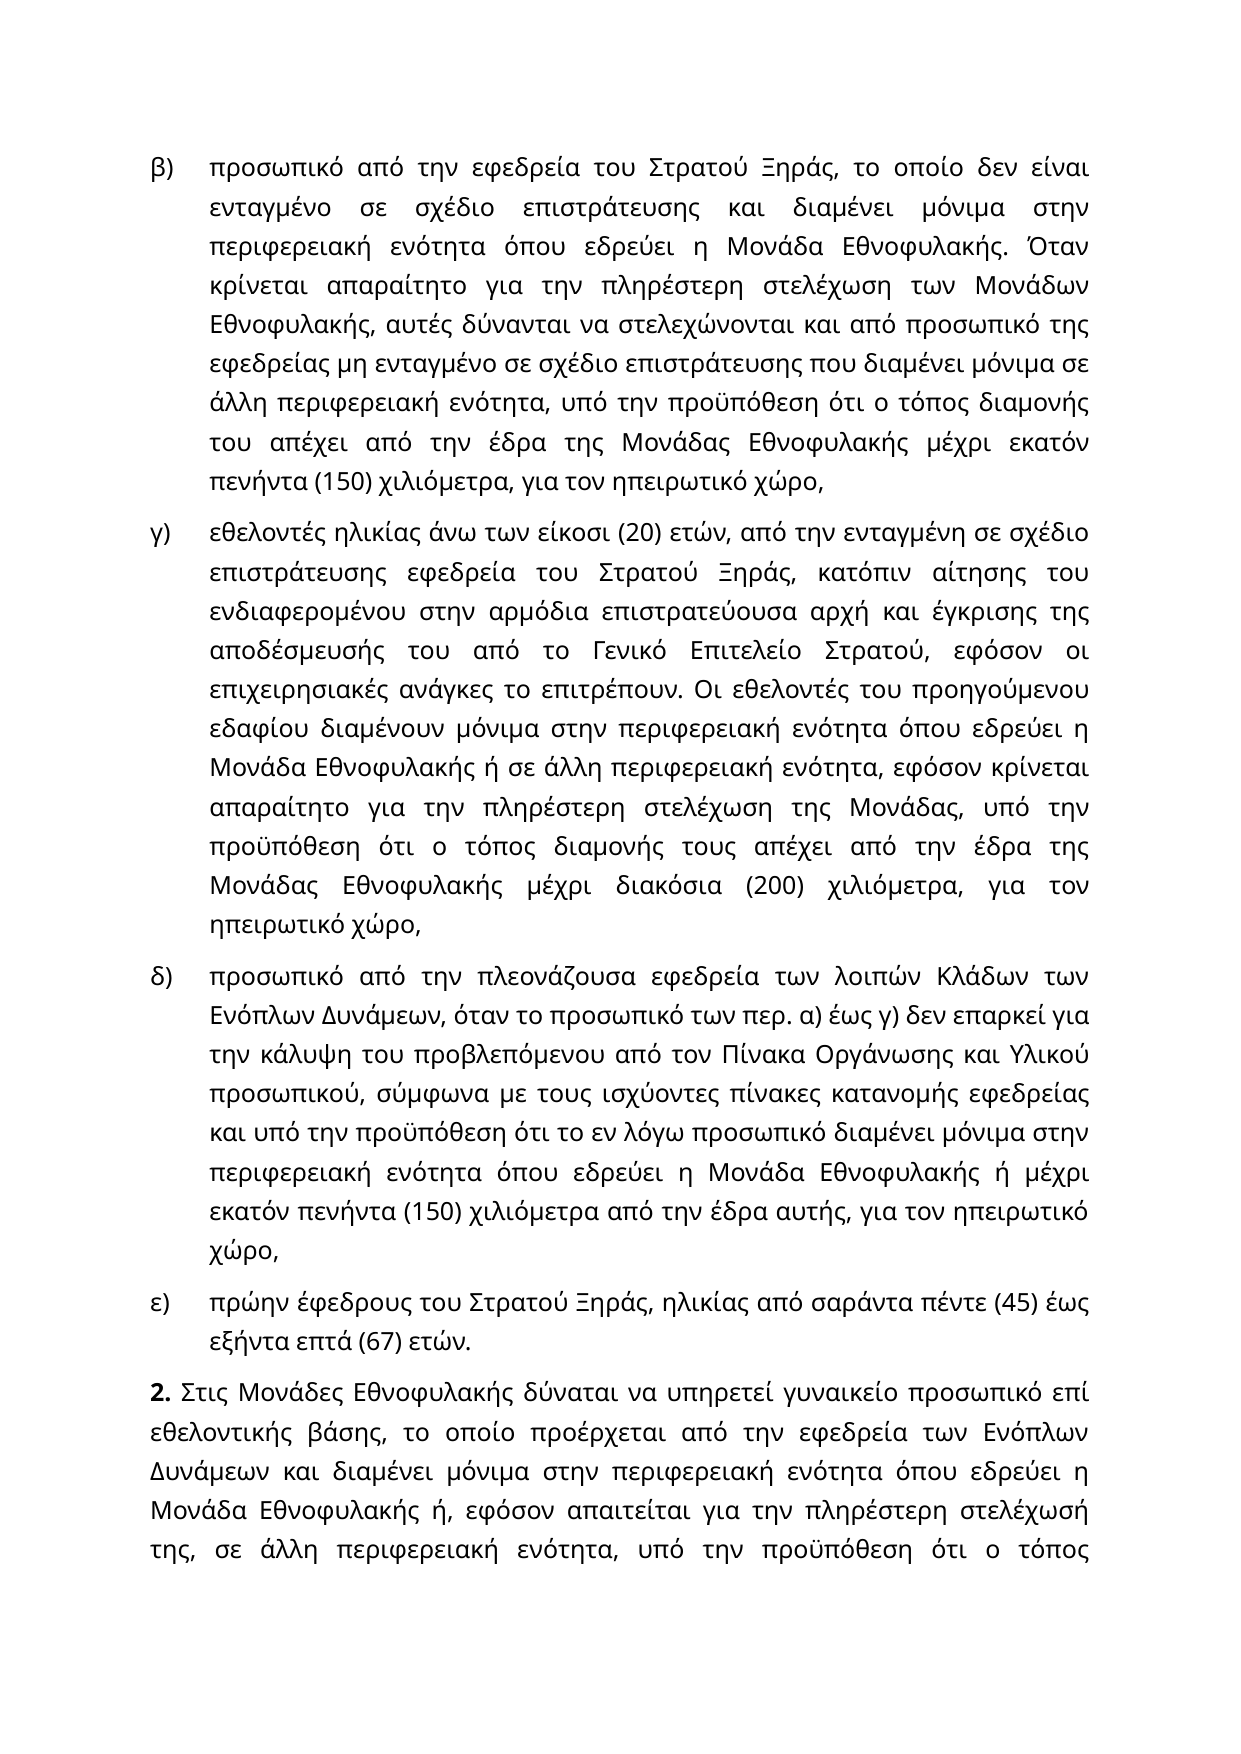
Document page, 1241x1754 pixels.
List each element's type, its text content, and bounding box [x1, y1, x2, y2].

text 2. Στις Μονάδες Εθνοφυλακής δύναται να υπηρετεί γυναικείο προσωπικό επί εθελοντικής βάσης, το οποίο προέρχεται από την εφεδρεία των Ενόπλων Δυνάμεων και διαμένει μόνιμα στην περιφερειακή ενότητα όπου εδρεύει η Μονάδα Εθνοφυλακής ή, εφόσον απαιτείται για την πληρέστερη στελέχωσή της, σε άλλη περιφερειακή ενότητα, υπό την προϋπόθεση ότι ο τόπος [150, 1375, 1090, 1566]
list δ) προσωπικό από την πλεονάζουσα εφεδρεία των λοιπών Κλάδων των Ενόπλων Δυνάμεων, όταν το προσωπικό των περ. α) έως γ) δεν επαρκεί για την κάλυψη του προβλεπόμενου από τον Πίνακα Οργάνωσης και Υλικού προσωπικού, σύμφωνα με τους ισχύοντες πίνακες κατανομής εφεδρείας και υπό την προϋπόθεση ότι το εν λόγω προσωπικό διαμένει μόνιμα στην περιφερειακή ενότητα όπου εδρεύει η Μονάδα Εθνοφυλακής ή μέχρι εκατόν πενήντα (150) χιλιόμετρα από την έδρα αυτής, για τον ηπειρωτικό χώρο, [150, 958, 1090, 1267]
list ε) πρώην έφεδρους του Στρατού Ξηράς, ηλικίας από σαράντα πέντε (45) έως εξήντα επτά (67) ετών. [150, 1284, 1090, 1357]
list β) προσωπικό από την εφεδρεία του Στρατού Ξηράς, το οποίο δεν είναι ενταγμένο σε σχέδιο επιστράτευσης και διαμένει μόνιμα στην περιφερειακή ενότητα όπου εδρεύει η Μονάδα Εθνοφυλακής. Όταν κρίνεται απαραίτητο για την πληρέστερη στελέχωση των Μονάδων Εθνοφυλακής, αυτές δύνανται να στελεχώνονται και από προσωπικό της εφεδρείας μη ενταγμένο σε σχέδιο επιστράτευσης που διαμένει μόνιμα σε άλλη περιφερειακή ενότητα, υπό την προϋπόθεση ότι ο τόπος διαμονής του απέχει από την έδρα της Μονάδας Εθνοφυλακής μέχρι εκατόν πενήντα (150) χιλιόμετρα, για τον ηπειρωτικό χώρο, [150, 150, 1090, 497]
list γ) εθελοντές ηλικίας άνω των είκοσι (20) ετών, από την ενταγμένη σε σχέδιο επιστράτευσης εφεδρεία του Στρατού Ξηράς, κατόπιν αίτησης του ενδιαφερομένου στην αρμόδια επιστρατεύουσα αρχή και έγκρισης της αποδέσμευσής του από το Γενικό Επιτελείο Στρατού, εφόσον οι επιχειρησιακές ανάγκες το επιτρέπουν. Οι εθελοντές του προηγούμενου εδαφίου διαμένουν μόνιμα στην περιφερειακή ενότητα όπου εδρεύει η Μονάδα Εθνοφυλακής ή σε άλλη περιφερειακή ενότητα, εφόσον κρίνεται απαραίτητο για την πληρέστερη στελέχωση της Μονάδας, υπό την προϋπόθεση ότι ο τόπος διαμονής τους απέχει από την έδρα της Μονάδας Εθνοφυλακής μέχρι διακόσια (200) χιλιόμετρα, για τον ηπειρωτικό χώρο, [150, 515, 1090, 941]
